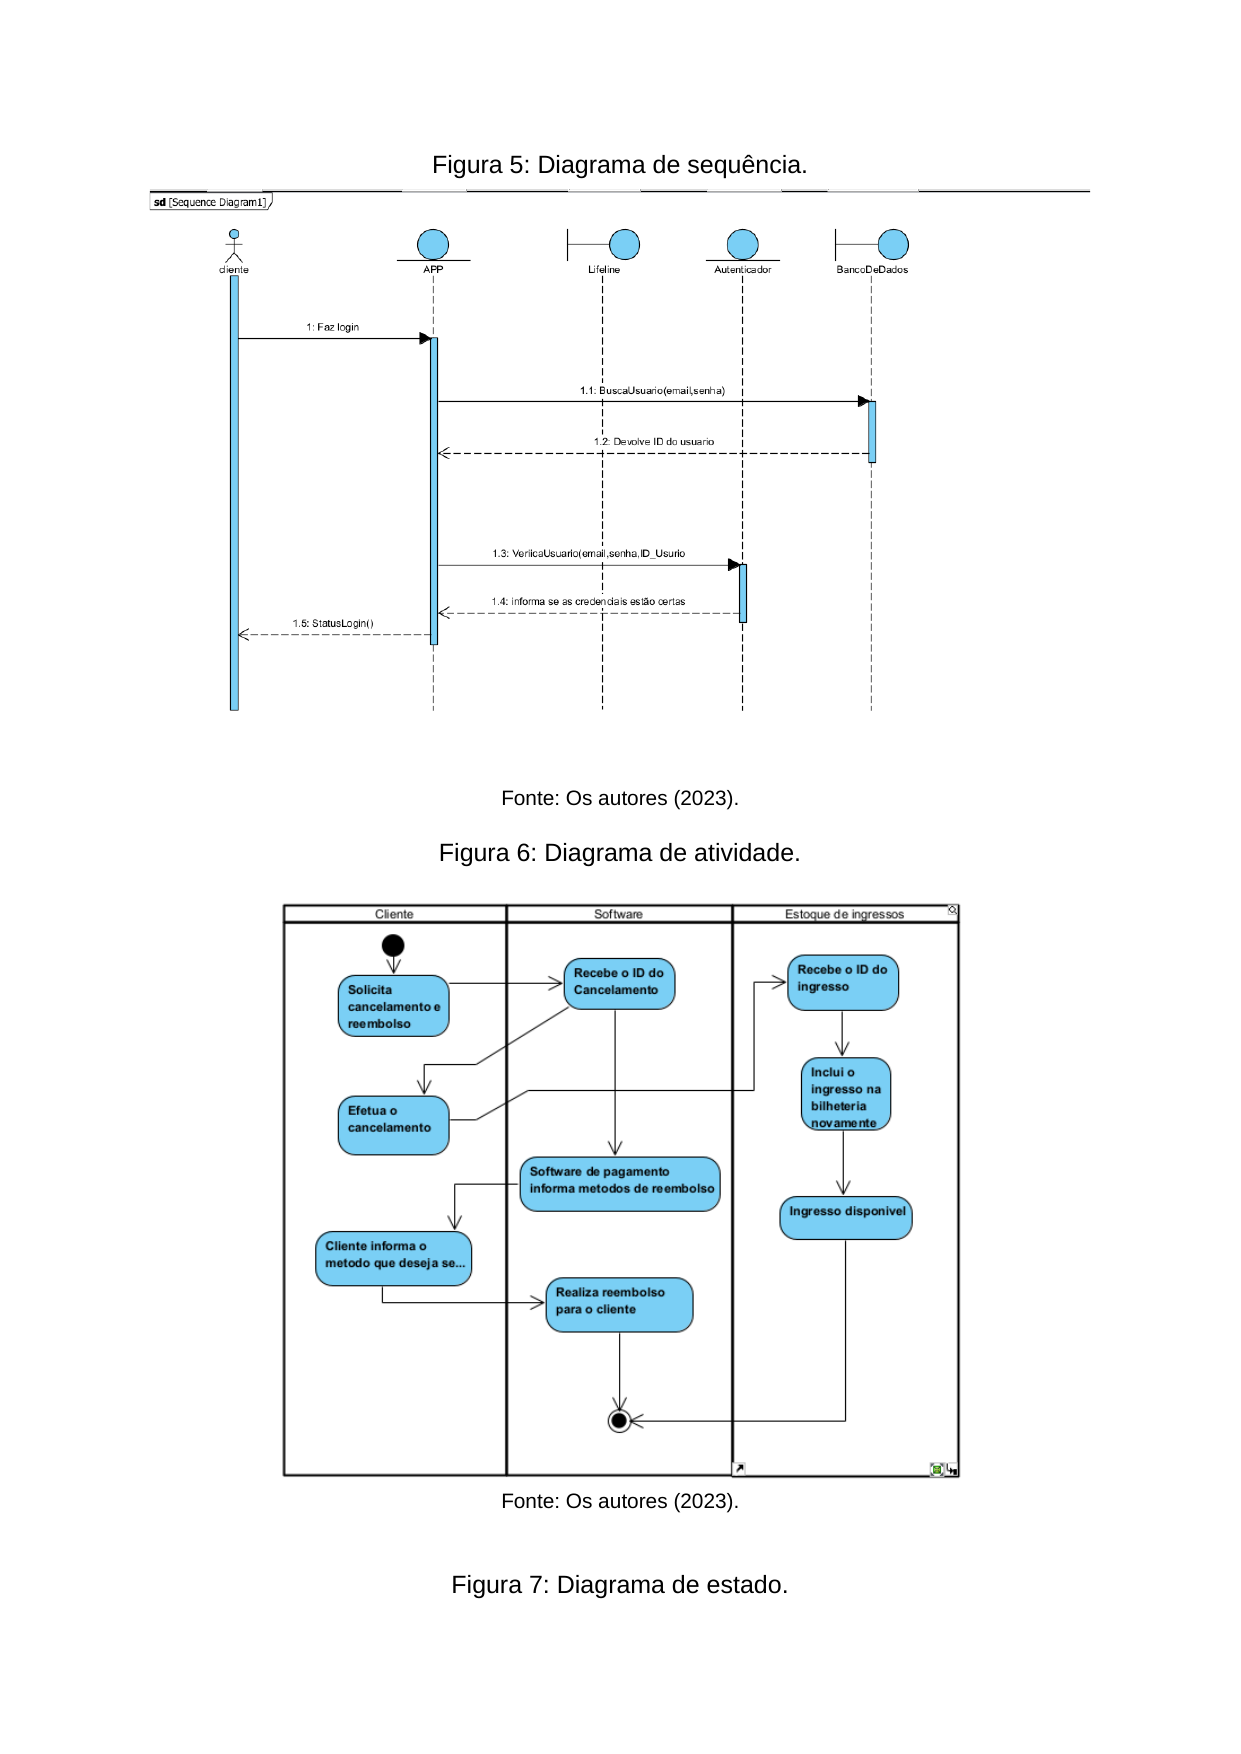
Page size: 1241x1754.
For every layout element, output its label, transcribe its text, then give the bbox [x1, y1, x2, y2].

text Figura 7: Diagrama de estado. [150, 1570, 1090, 1599]
text Figura 6: Diagrama de atividade. [150, 838, 1090, 867]
picture [268, 893, 973, 1489]
text Fonte: Os autores (2023). [150, 786, 1090, 809]
picture [149, 189, 1091, 786]
text Figura 5: Diagrama de sequência. [150, 150, 1090, 179]
text [150, 179, 1090, 189]
text Fonte: Os autores (2023). [150, 1489, 1090, 1513]
